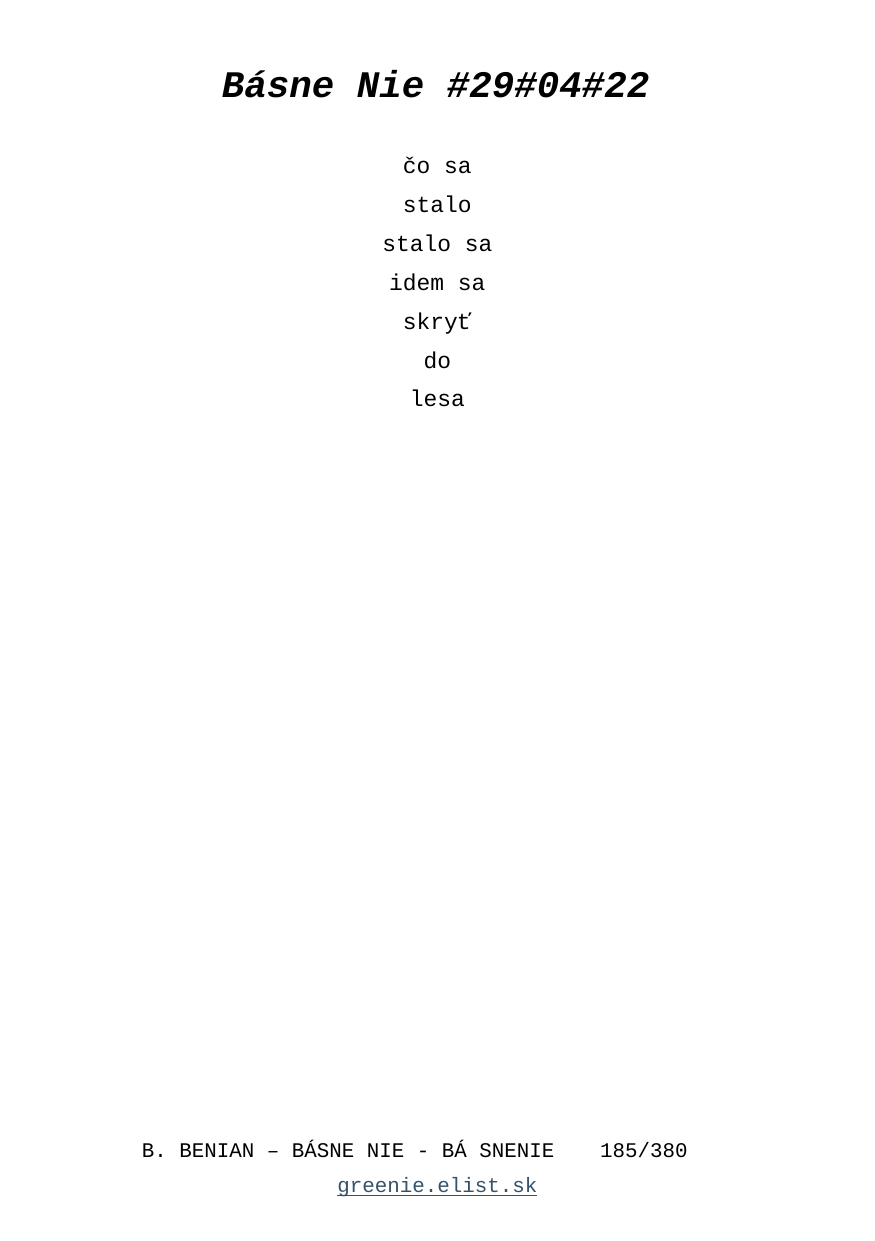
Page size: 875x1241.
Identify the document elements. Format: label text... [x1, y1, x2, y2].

text čo sa stalo stalo sa idem sa skryť do lesa [41, 155, 833, 414]
subtitle Básne Nie #29#04#22 [41, 66, 833, 109]
